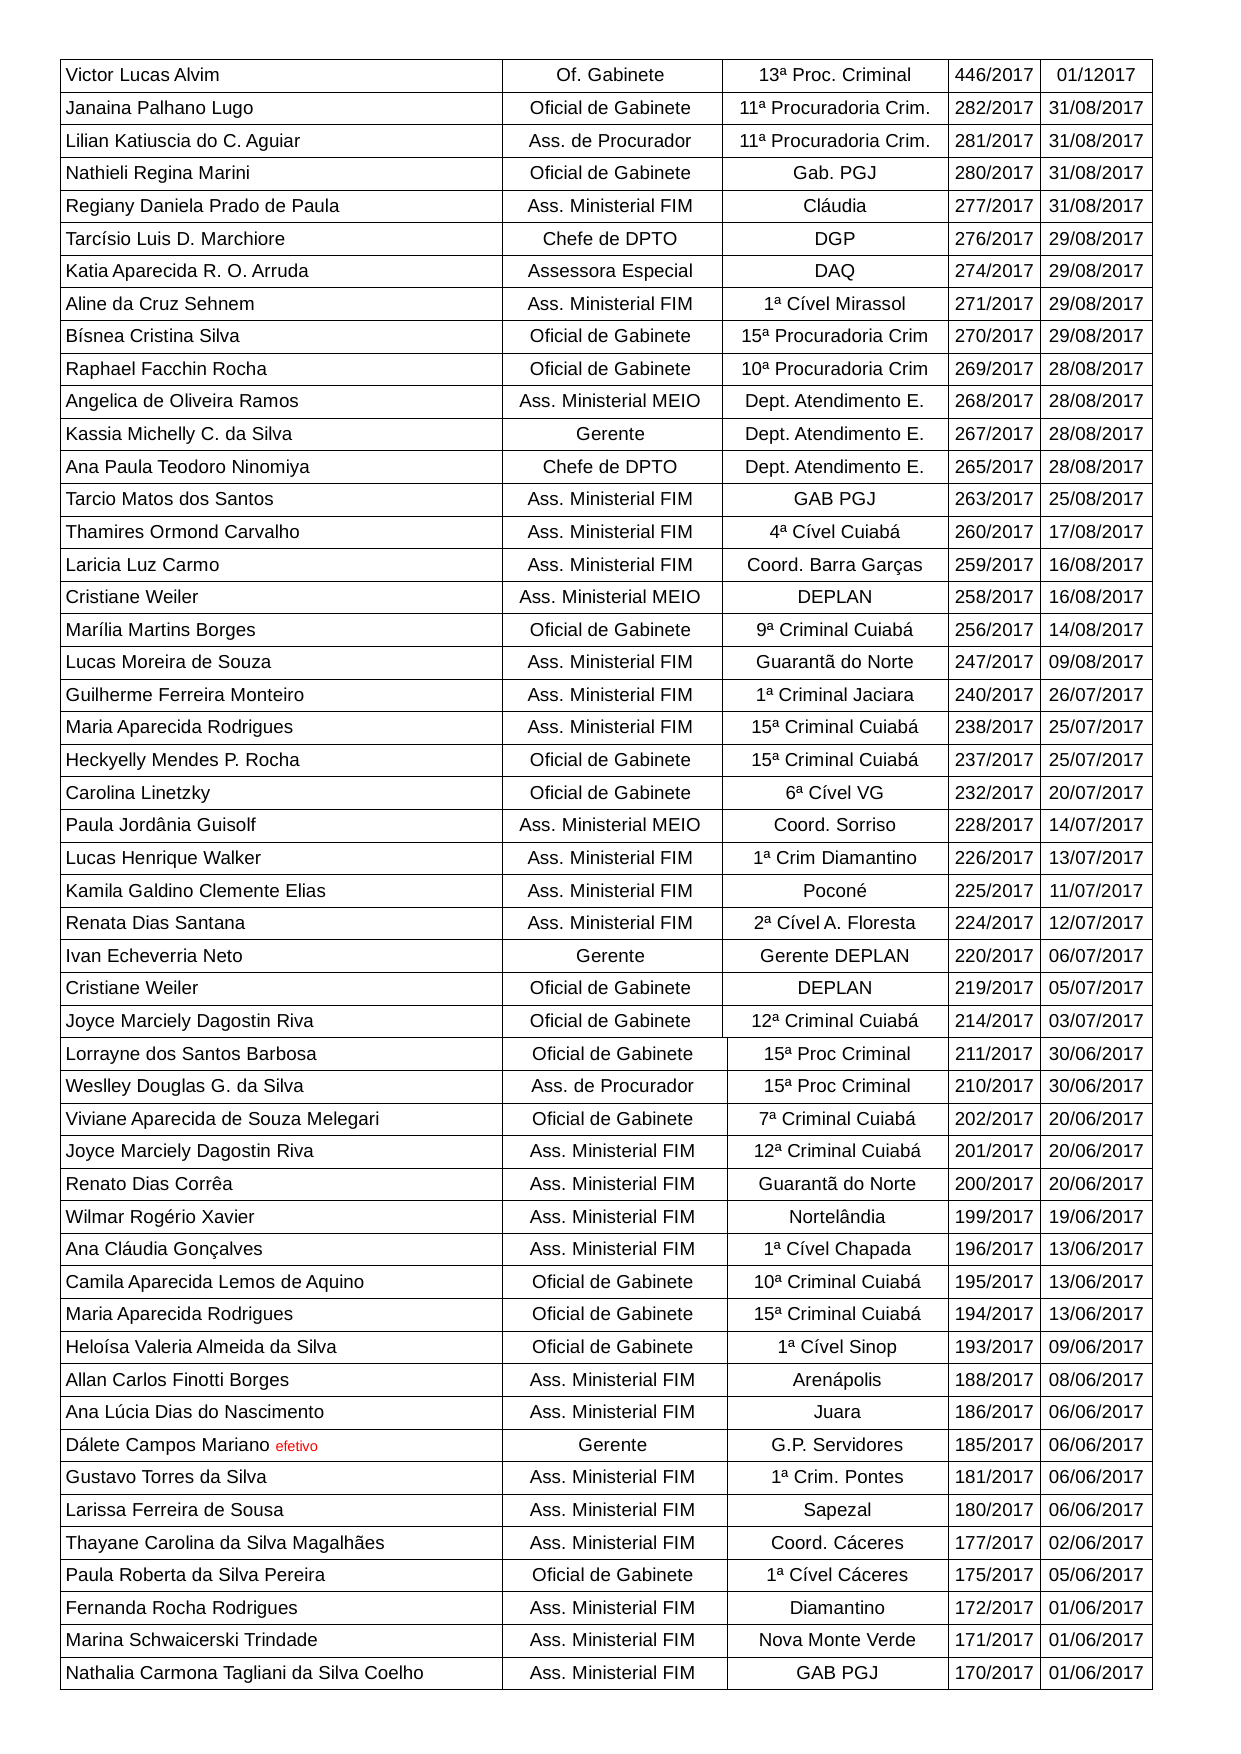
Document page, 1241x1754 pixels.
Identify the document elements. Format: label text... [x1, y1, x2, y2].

table_cell Thayane Carolina da Silva Magalhães [61, 1527, 502, 1559]
table_cell Marina Schwaicerski Trindade [61, 1625, 502, 1657]
table_cell DGP [723, 223, 948, 255]
table_cell Ass. Ministerial FIM [503, 1364, 727, 1396]
table_cell Oficial de Gabinete [503, 1006, 722, 1037]
table_cell Guilherme Ferreira Monteiro [61, 680, 502, 711]
table_cell Ass. de Procurador [503, 125, 722, 157]
table_cell Coord. Barra Garças [723, 549, 948, 581]
table_cell 31/08/2017 [1041, 158, 1152, 189]
table_cell Janaina Palhano Lugo [61, 93, 502, 124]
table_cell 14/08/2017 [1041, 614, 1152, 646]
table_cell 220/2017 [949, 940, 1040, 972]
table_cell 1ª Criminal Jaciara [723, 680, 948, 711]
table_cell 263/2017 [949, 484, 1040, 516]
table_cell 186/2017 [949, 1397, 1040, 1428]
table_cell Lorrayne dos Santos Barbosa [61, 1038, 502, 1070]
table_cell Ass. Ministerial FIM [503, 484, 722, 516]
table_cell DEPLAN [723, 973, 948, 1004]
table_cell DAQ [723, 256, 948, 287]
table_cell 219/2017 [949, 973, 1040, 1004]
table_cell Dálete Campos Mariano efetivo [61, 1430, 502, 1461]
table_cell Bísnea Cristina Silva [61, 321, 502, 352]
table_cell Lilian Katiuscia do C. Aguiar [61, 125, 502, 157]
table_cell Ass. Ministerial FIM [503, 1592, 727, 1624]
table_cell Ass. Ministerial FIM [503, 1658, 727, 1689]
table_cell Paula Jordânia Guisolf [61, 810, 502, 842]
table_cell Oficial de Gabinete [503, 321, 722, 352]
table_cell Heloísa Valeria Almeida da Silva [61, 1332, 502, 1363]
table_cell 237/2017 [949, 745, 1040, 776]
table_cell 256/2017 [949, 614, 1040, 646]
table_cell 196/2017 [949, 1234, 1040, 1265]
table_cell Ass. Ministerial FIM [503, 875, 722, 907]
table_cell Arenápolis [728, 1364, 948, 1396]
table_cell 06/06/2017 [1041, 1495, 1152, 1526]
table_cell Dept. Atendimento E. [723, 419, 948, 450]
table_cell 06/06/2017 [1041, 1397, 1152, 1428]
table_cell 01/06/2017 [1041, 1592, 1152, 1624]
table_cell 01/06/2017 [1041, 1658, 1152, 1689]
table_cell 282/2017 [949, 93, 1040, 124]
table_cell 01/06/2017 [1041, 1625, 1152, 1657]
table_cell 13/06/2017 [1041, 1266, 1152, 1298]
table_cell Ass. Ministerial FIM [503, 680, 722, 711]
table_cell 280/2017 [949, 158, 1040, 189]
table_cell 20/07/2017 [1041, 777, 1152, 809]
table_cell 29/08/2017 [1041, 288, 1152, 320]
table_cell 226/2017 [949, 843, 1040, 874]
table_cell Ana Cláudia Gonçalves [61, 1234, 502, 1265]
table_cell 17/08/2017 [1041, 517, 1152, 548]
table_header 01/12017 [1041, 60, 1152, 92]
table_cell Gerente [503, 940, 722, 972]
table_cell 15ª Criminal Cuiabá [728, 1299, 948, 1331]
table_cell 1ª Crim Diamantino [723, 843, 948, 874]
table_cell Ass. Ministerial FIM [503, 288, 722, 320]
table_cell Fernanda Rocha Rodrigues [61, 1592, 502, 1624]
table_cell Marília Martins Borges [61, 614, 502, 646]
table_cell Carolina Linetzky [61, 777, 502, 809]
table_cell Ass. Ministerial MEIO [503, 582, 722, 613]
table_cell 259/2017 [949, 549, 1040, 581]
table_cell 224/2017 [949, 908, 1040, 939]
table_cell Ass. Ministerial FIM [503, 647, 722, 678]
table_cell Wilmar Rogério Xavier [61, 1201, 502, 1233]
table_cell 29/08/2017 [1041, 223, 1152, 255]
table_cell Dept. Atendimento E. [723, 386, 948, 418]
table_cell Ass. Ministerial FIM [503, 191, 722, 222]
table_cell 15ª Criminal Cuiabá [723, 712, 948, 744]
table_cell 11ª Procuradoria Crim. [723, 125, 948, 157]
table_cell 171/2017 [949, 1625, 1040, 1657]
table_cell 11/07/2017 [1041, 875, 1152, 907]
table_cell Angelica de Oliveira Ramos [61, 386, 502, 418]
table_cell 195/2017 [949, 1266, 1040, 1298]
table_cell 20/06/2017 [1041, 1104, 1152, 1135]
table_cell Oficial de Gabinete [503, 1038, 727, 1070]
table_cell 25/07/2017 [1041, 745, 1152, 776]
table_cell 240/2017 [949, 680, 1040, 711]
table_cell 265/2017 [949, 451, 1040, 483]
table_cell Kamila Galdino Clemente Elias [61, 875, 502, 907]
table_cell 177/2017 [949, 1527, 1040, 1559]
table_cell Gustavo Torres da Silva [61, 1462, 502, 1494]
table_cell Ass. Ministerial FIM [503, 517, 722, 548]
table_cell 06/07/2017 [1041, 940, 1152, 972]
table_cell 2ª Cível A. Floresta [723, 908, 948, 939]
table_cell 06/06/2017 [1041, 1462, 1152, 1494]
table_header Victor Lucas Alvim [61, 60, 502, 92]
table_cell Ass. Ministerial FIM [503, 549, 722, 581]
table_cell Diamantino [728, 1592, 948, 1624]
table_cell Ass. Ministerial FIM [503, 908, 722, 939]
table_cell 28/08/2017 [1041, 354, 1152, 385]
table_cell 258/2017 [949, 582, 1040, 613]
table_cell Joyce Marciely Dagostin Riva [61, 1136, 502, 1168]
table_cell Oficial de Gabinete [503, 1104, 727, 1135]
table_cell 4ª Cível Cuiabá [723, 517, 948, 548]
table_cell Dept. Atendimento E. [723, 451, 948, 483]
table_cell Ass. Ministerial FIM [503, 1136, 727, 1168]
table_cell 30/06/2017 [1041, 1038, 1152, 1070]
table_cell 1ª Cível Sinop [728, 1332, 948, 1363]
table_cell Laricia Luz Carmo [61, 549, 502, 581]
table_cell Camila Aparecida Lemos de Aquino [61, 1266, 502, 1298]
table_cell 172/2017 [949, 1592, 1040, 1624]
table_cell 7ª Criminal Cuiabá [728, 1104, 948, 1135]
table_cell 200/2017 [949, 1169, 1040, 1200]
table_cell Lucas Henrique Walker [61, 843, 502, 874]
table_cell Sapezal [728, 1495, 948, 1526]
table_cell Raphael Facchin Rocha [61, 354, 502, 385]
table_cell 12/07/2017 [1041, 908, 1152, 939]
table_cell Cláudia [723, 191, 948, 222]
table_cell 09/08/2017 [1041, 647, 1152, 678]
table_cell Lucas Moreira de Souza [61, 647, 502, 678]
table_cell Weslley Douglas G. da Silva [61, 1071, 502, 1102]
table_header Of. Gabinete [503, 60, 722, 92]
table_cell Ass. Ministerial FIM [503, 1201, 727, 1233]
table_cell 20/06/2017 [1041, 1169, 1152, 1200]
table_cell 05/07/2017 [1041, 973, 1152, 1004]
table_cell Paula Roberta da Silva Pereira [61, 1560, 502, 1591]
table_cell 08/06/2017 [1041, 1364, 1152, 1396]
table_cell 271/2017 [949, 288, 1040, 320]
table_cell 247/2017 [949, 647, 1040, 678]
table_cell Tarcio Matos dos Santos [61, 484, 502, 516]
table_cell Coord. Sorriso [723, 810, 948, 842]
table_cell 210/2017 [949, 1071, 1040, 1102]
table_cell Ass. Ministerial FIM [503, 1495, 727, 1526]
table_cell Oficial de Gabinete [503, 614, 722, 646]
table_cell 15ª Proc Criminal [728, 1071, 948, 1102]
table_cell Oficial de Gabinete [503, 354, 722, 385]
table_cell 16/08/2017 [1041, 549, 1152, 581]
table_cell Ass. Ministerial FIM [503, 1527, 727, 1559]
table_cell Renato Dias Corrêa [61, 1169, 502, 1200]
table_cell 269/2017 [949, 354, 1040, 385]
table_cell Chefe de DPTO [503, 223, 722, 255]
table_cell 20/06/2017 [1041, 1136, 1152, 1168]
table_cell Ass. de Procurador [503, 1071, 727, 1102]
table_cell Aline da Cruz Sehnem [61, 288, 502, 320]
table_cell 180/2017 [949, 1495, 1040, 1526]
table_cell 201/2017 [949, 1136, 1040, 1168]
table_cell 6ª Cível VG [723, 777, 948, 809]
table_cell Ass. Ministerial MEIO [503, 810, 722, 842]
table_cell Joyce Marciely Dagostin Riva [61, 1006, 502, 1037]
table_cell Oficial de Gabinete [503, 1266, 727, 1298]
table_cell Poconé [723, 875, 948, 907]
table_cell 13/07/2017 [1041, 843, 1152, 874]
table_cell Maria Aparecida Rodrigues [61, 712, 502, 744]
table_cell Nortelândia [728, 1201, 948, 1233]
table_cell 29/08/2017 [1041, 256, 1152, 287]
table_cell Oficial de Gabinete [503, 777, 722, 809]
table_cell 188/2017 [949, 1364, 1040, 1396]
table_cell Thamires Ormond Carvalho [61, 517, 502, 548]
table_header 446/2017 [949, 60, 1040, 92]
table_cell 274/2017 [949, 256, 1040, 287]
table_cell 11ª Procuradoria Crim. [723, 93, 948, 124]
table_cell 31/08/2017 [1041, 125, 1152, 157]
table_cell 19/06/2017 [1041, 1201, 1152, 1233]
table_cell Ana Lúcia Dias do Nascimento [61, 1397, 502, 1428]
table_cell 28/08/2017 [1041, 451, 1152, 483]
table_cell 181/2017 [949, 1462, 1040, 1494]
table_cell Ass. Ministerial MEIO [503, 386, 722, 418]
table_cell Ass. Ministerial FIM [503, 1169, 727, 1200]
table_cell Oficial de Gabinete [503, 93, 722, 124]
table_cell Oficial de Gabinete [503, 1332, 727, 1363]
table_cell GAB PGJ [723, 484, 948, 516]
table_cell 232/2017 [949, 777, 1040, 809]
table_cell 28/08/2017 [1041, 419, 1152, 450]
table_cell Ass. Ministerial FIM [503, 1625, 727, 1657]
table_cell 1ª Cível Mirassol [723, 288, 948, 320]
table_cell 25/08/2017 [1041, 484, 1152, 516]
table_cell 10ª Criminal Cuiabá [728, 1266, 948, 1298]
table_cell 199/2017 [949, 1201, 1040, 1233]
table_cell 15ª Proc Criminal [728, 1038, 948, 1070]
table_cell Ass. Ministerial FIM [503, 712, 722, 744]
table_cell 185/2017 [949, 1430, 1040, 1461]
table_cell 09/06/2017 [1041, 1332, 1152, 1363]
table_cell 05/06/2017 [1041, 1560, 1152, 1591]
table_cell Juara [728, 1397, 948, 1428]
table_cell 238/2017 [949, 712, 1040, 744]
table_cell Regiany Daniela Prado de Paula [61, 191, 502, 222]
table_cell 276/2017 [949, 223, 1040, 255]
table_cell 267/2017 [949, 419, 1040, 450]
table_cell Guarantã do Norte [728, 1169, 948, 1200]
table_cell Tarcísio Luis D. Marchiore [61, 223, 502, 255]
table_cell Oficial de Gabinete [503, 973, 722, 1004]
table_cell Heckyelly Mendes P. Rocha [61, 745, 502, 776]
table_cell 28/08/2017 [1041, 386, 1152, 418]
table_cell 1ª Crim. Pontes [728, 1462, 948, 1494]
table_cell DEPLAN [723, 582, 948, 613]
table_cell 281/2017 [949, 125, 1040, 157]
table_cell Coord. Cáceres [728, 1527, 948, 1559]
table_cell Oficial de Gabinete [503, 1299, 727, 1331]
table_cell 26/07/2017 [1041, 680, 1152, 711]
table_cell Nova Monte Verde [728, 1625, 948, 1657]
table_cell 31/08/2017 [1041, 191, 1152, 222]
table_cell Renata Dias Santana [61, 908, 502, 939]
table_cell Gerente DEPLAN [723, 940, 948, 972]
table_cell 10ª Procuradoria Crim [723, 354, 948, 385]
table_cell 12ª Criminal Cuiabá [728, 1136, 948, 1168]
table_cell 202/2017 [949, 1104, 1040, 1135]
table_cell Gab. PGJ [723, 158, 948, 189]
table_cell 211/2017 [949, 1038, 1040, 1070]
table_cell Ana Paula Teodoro Ninomiya [61, 451, 502, 483]
table_header 13ª Proc. Criminal [723, 60, 948, 92]
table_cell 15ª Criminal Cuiabá [723, 745, 948, 776]
table_cell 1ª Cível Chapada [728, 1234, 948, 1265]
table_cell GAB PGJ [728, 1658, 948, 1689]
table_cell 277/2017 [949, 191, 1040, 222]
table_cell 25/07/2017 [1041, 712, 1152, 744]
table_cell Chefe de DPTO [503, 451, 722, 483]
table_cell 175/2017 [949, 1560, 1040, 1591]
table_cell 15ª Procuradoria Crim [723, 321, 948, 352]
table_cell 170/2017 [949, 1658, 1040, 1689]
table_cell Ass. Ministerial FIM [503, 1397, 727, 1428]
table_cell 214/2017 [949, 1006, 1040, 1037]
table_cell 31/08/2017 [1041, 93, 1152, 124]
table_cell 1ª Cível Cáceres [728, 1560, 948, 1591]
table_cell 14/07/2017 [1041, 810, 1152, 842]
table_cell 02/06/2017 [1041, 1527, 1152, 1559]
table_cell 12ª Criminal Cuiabá [723, 1006, 948, 1037]
table_cell Oficial de Gabinete [503, 158, 722, 189]
table_cell 16/08/2017 [1041, 582, 1152, 613]
table_cell Katia Aparecida R. O. Arruda [61, 256, 502, 287]
table_cell Cristiane Weiler [61, 973, 502, 1004]
table_cell 30/06/2017 [1041, 1071, 1152, 1102]
table_cell 270/2017 [949, 321, 1040, 352]
table_cell Ass. Ministerial FIM [503, 843, 722, 874]
table_cell 13/06/2017 [1041, 1234, 1152, 1265]
table_cell Larissa Ferreira de Sousa [61, 1495, 502, 1526]
table_cell 268/2017 [949, 386, 1040, 418]
table_cell 193/2017 [949, 1332, 1040, 1363]
table_cell Guarantã do Norte [723, 647, 948, 678]
table_cell Oficial de Gabinete [503, 1560, 727, 1591]
table_cell Allan Carlos Finotti Borges [61, 1364, 502, 1396]
table_cell 13/06/2017 [1041, 1299, 1152, 1331]
table_cell Ass. Ministerial FIM [503, 1234, 727, 1265]
table_cell Ivan Echeverria Neto [61, 940, 502, 972]
table_cell 06/06/2017 [1041, 1430, 1152, 1461]
table_cell G.P. Servidores [728, 1430, 948, 1461]
table_cell Nathalia Carmona Tagliani da Silva Coelho [61, 1658, 502, 1689]
table_cell 194/2017 [949, 1299, 1040, 1331]
table_cell Kassia Michelly C. da Silva [61, 419, 502, 450]
table_cell Nathieli Regina Marini [61, 158, 502, 189]
table_cell Oficial de Gabinete [503, 745, 722, 776]
table_cell Gerente [503, 1430, 727, 1461]
table_cell Maria Aparecida Rodrigues [61, 1299, 502, 1331]
table_cell Ass. Ministerial FIM [503, 1462, 727, 1494]
table_cell Viviane Aparecida de Souza Melegari [61, 1104, 502, 1135]
table_cell Gerente [503, 419, 722, 450]
table_cell 225/2017 [949, 875, 1040, 907]
table_cell Assessora Especial [503, 256, 722, 287]
table_cell 228/2017 [949, 810, 1040, 842]
table_cell 260/2017 [949, 517, 1040, 548]
table_cell 29/08/2017 [1041, 321, 1152, 352]
table_cell 9ª Criminal Cuiabá [723, 614, 948, 646]
table_cell 03/07/2017 [1041, 1006, 1152, 1037]
table_cell Cristiane Weiler [61, 582, 502, 613]
